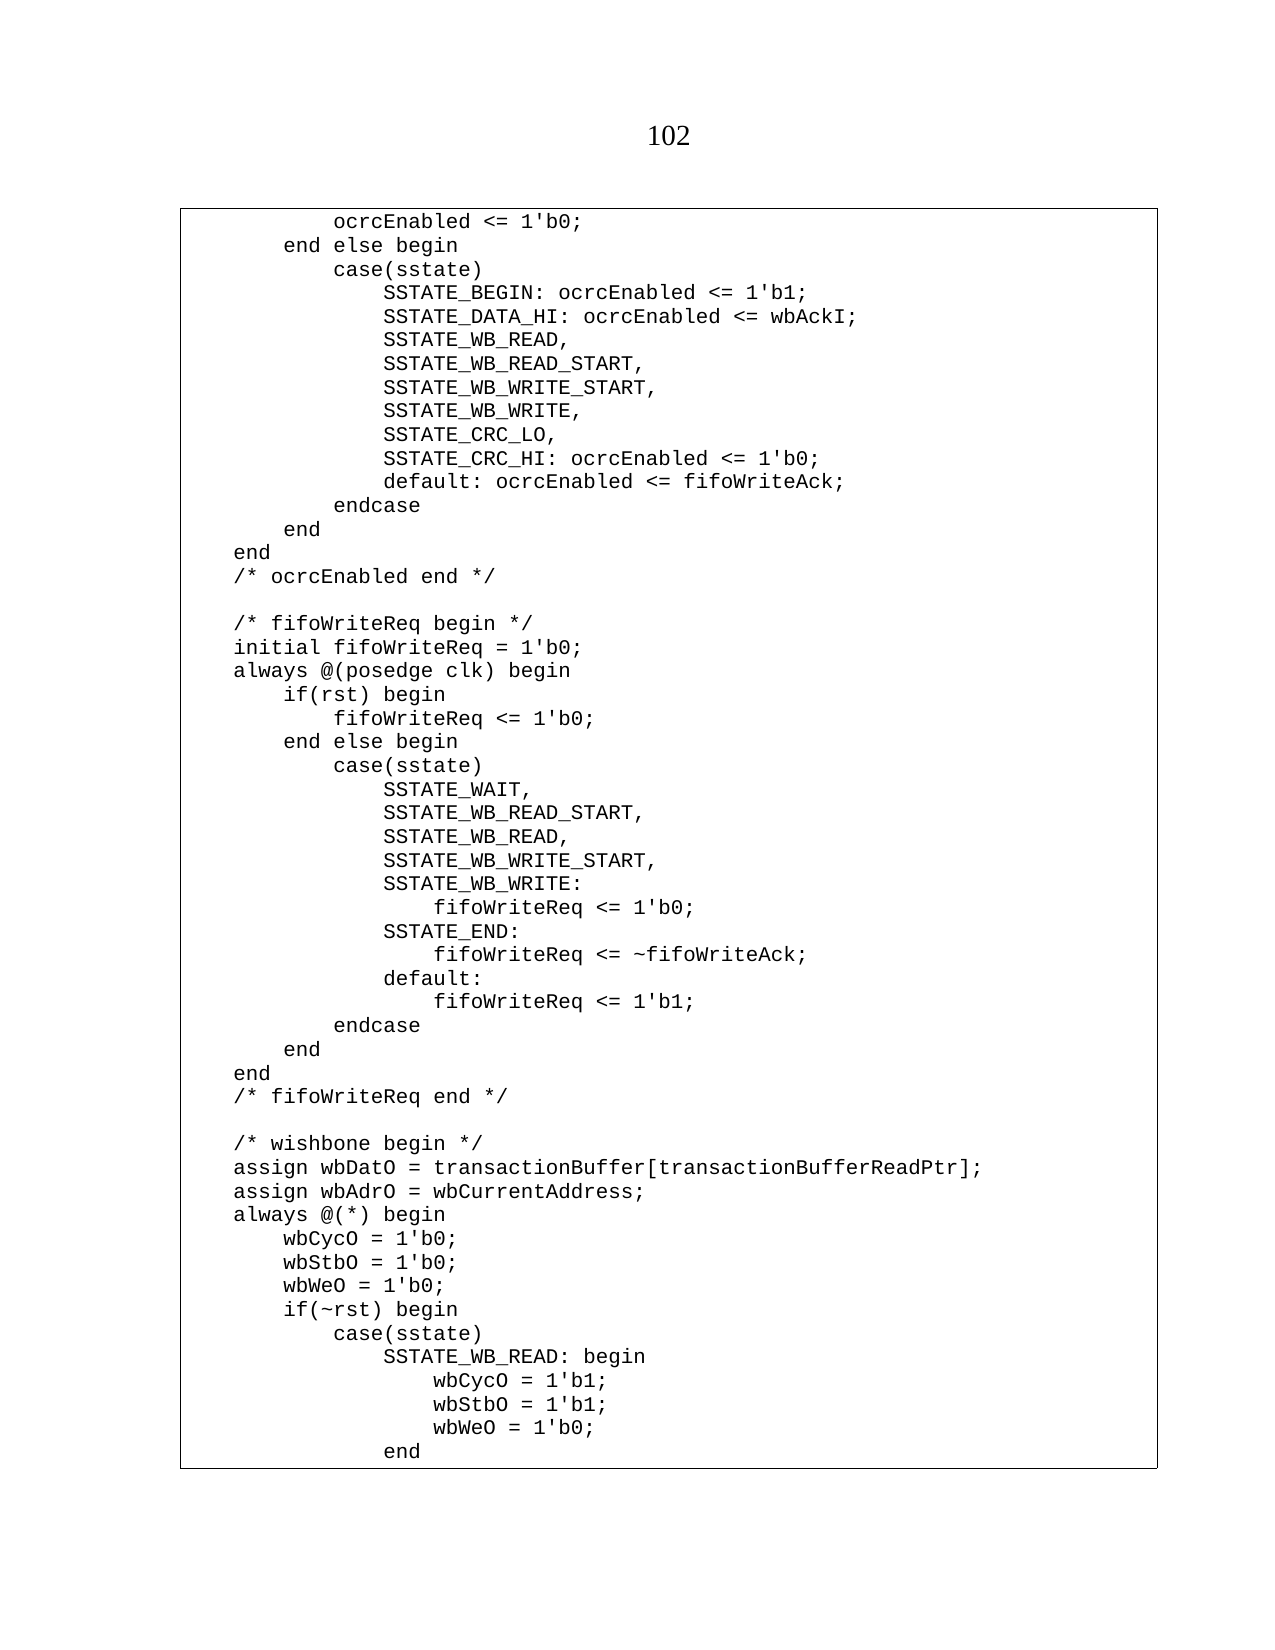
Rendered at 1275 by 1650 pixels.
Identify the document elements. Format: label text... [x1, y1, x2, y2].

text ocrcEnabled <= 1'b0; [181, 209, 1157, 232]
text SSTATE_WB_READ, [181, 326, 1157, 350]
text if(~rst) begin [181, 1296, 1157, 1319]
text fifoWriteReq <= 1'b1; [181, 988, 1157, 1012]
text end else begin [181, 232, 1157, 255]
text case(sstate) [181, 1319, 1157, 1343]
text SSTATE_BEGIN: ocrcEnabled <= 1'b1; [181, 279, 1157, 303]
text end else begin [181, 728, 1157, 752]
text end [181, 1438, 1157, 1468]
text SSTATE_WB_READ_START, [181, 350, 1157, 374]
text SSTATE_WB_WRITE, [181, 397, 1157, 421]
text case(sstate) [181, 752, 1157, 776]
text initial fifoWriteReq = 1'b0; [181, 634, 1157, 657]
text always @(posedge clk) begin [181, 657, 1157, 681]
text wbWeO = 1'b0; [181, 1414, 1157, 1438]
text /* wishbone begin */ [181, 1130, 1157, 1154]
text default: [181, 965, 1157, 988]
text wbWeO = 1'b0; [181, 1272, 1157, 1296]
text SSTATE_WB_READ: begin [181, 1343, 1157, 1367]
text assign wbAdrO = wbCurrentAddress; [181, 1178, 1157, 1201]
text fifoWriteReq <= 1'b0; [181, 894, 1157, 917]
text end [181, 1036, 1157, 1059]
text assign wbDatO = transactionBuffer[transactionBufferReadPtr]; [181, 1154, 1157, 1178]
text SSTATE_WB_READ_START, [181, 799, 1157, 823]
text SSTATE_WAIT, [181, 776, 1157, 799]
text wbCycO = 1'b0; [181, 1225, 1157, 1248]
text /* fifoWriteReq begin */ [181, 610, 1157, 634]
text /* ocrcEnabled end */ [181, 563, 1157, 589]
text SSTATE_WB_READ, [181, 823, 1157, 847]
text SSTATE_END: [181, 917, 1157, 941]
text endcase [181, 1012, 1157, 1036]
text end [181, 516, 1157, 539]
text wbCycO = 1'b1; [181, 1367, 1157, 1390]
text if(rst) begin [181, 681, 1157, 705]
text /* fifoWriteReq end */ [181, 1083, 1157, 1110]
text wbStbO = 1'b0; [181, 1248, 1157, 1272]
text SSTATE_WB_WRITE: [181, 870, 1157, 894]
text SSTATE_CRC_LO, [181, 421, 1157, 444]
text fifoWriteReq <= ~fifoWriteAck; [181, 941, 1157, 965]
text endcase [181, 492, 1157, 516]
text end [181, 1059, 1157, 1083]
text default: ocrcEnabled <= fifoWriteAck; [181, 468, 1157, 492]
text always @(*) begin [181, 1201, 1157, 1225]
text wbStbO = 1'b1; [181, 1390, 1157, 1414]
text SSTATE_DATA_HI: ocrcEnabled <= wbAckI; [181, 303, 1157, 326]
text SSTATE_CRC_HI: ocrcEnabled <= 1'b0; [181, 444, 1157, 468]
text SSTATE_WB_WRITE_START, [181, 374, 1157, 397]
text end [181, 539, 1157, 563]
text case(sstate) [181, 255, 1157, 279]
text SSTATE_WB_WRITE_START, [181, 847, 1157, 870]
text fifoWriteReq <= 1'b0; [181, 705, 1157, 728]
